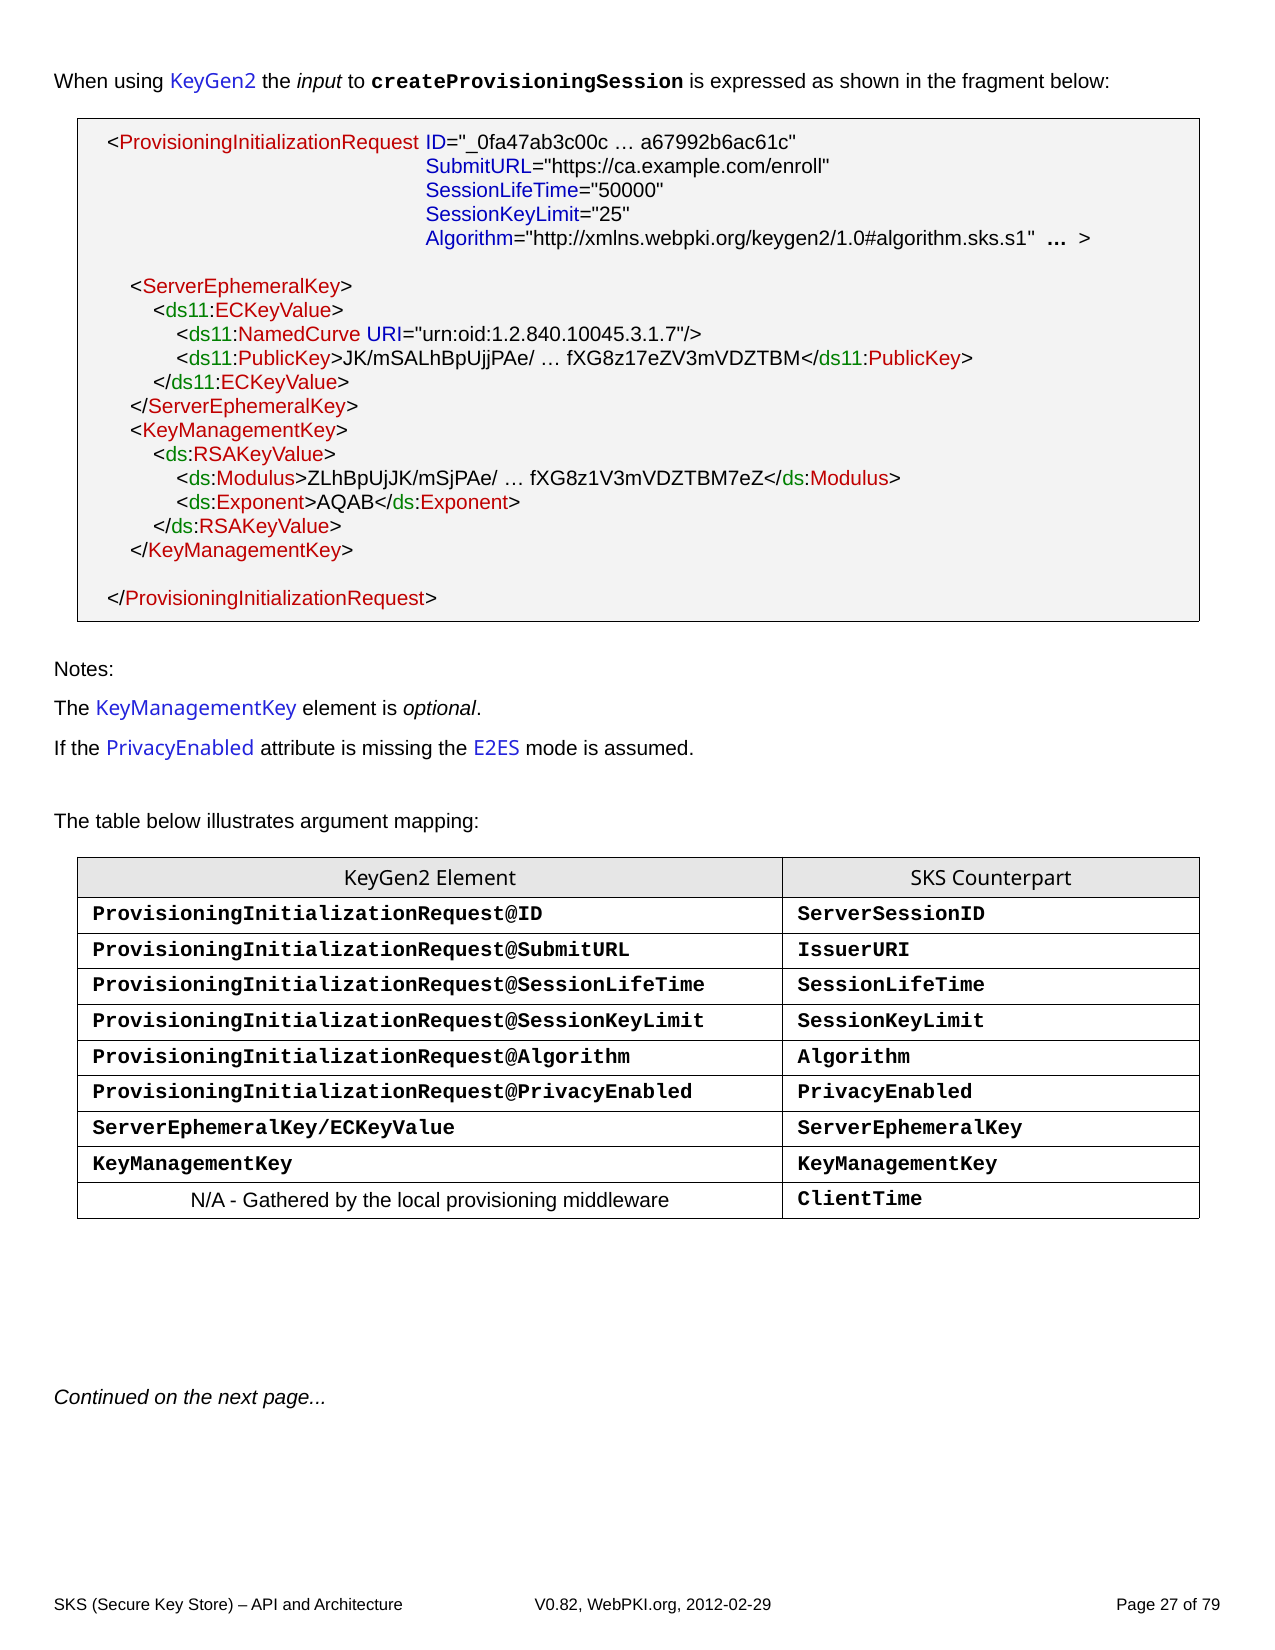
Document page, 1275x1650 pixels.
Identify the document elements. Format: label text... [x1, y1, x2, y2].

table_cell SessionKeyLimit [783, 1005, 1199, 1039]
table_cell Algorithm [783, 1041, 1199, 1075]
table_cell ServerEphemeralKey/ECKeyValue [78, 1112, 782, 1146]
text If the PrivacyEnabled attribute is missing the E2ES mode is assumed. [54, 733, 1221, 761]
table_header KeyGen2 Element [78, 858, 782, 897]
table_cell PrivacyEnabled [783, 1076, 1199, 1111]
table_cell ProvisioningInitializationRequest@ID [78, 898, 782, 933]
table_cell ProvisioningInitializationRequest@PrivacyEnabled [78, 1076, 782, 1111]
table_cell ProvisioningInitializationRequest@SubmitURL [78, 934, 782, 968]
table_cell SessionLifeTime [783, 969, 1199, 1004]
table_cell KeyManagementKey [78, 1147, 782, 1182]
table_cell ProvisioningInitializationRequest@Algorithm [78, 1041, 782, 1075]
text Continued on the next page... [54, 1385, 1221, 1409]
table_cell ServerEphemeralKey [783, 1112, 1199, 1146]
table_cell ServerSessionID [783, 898, 1199, 933]
table_cell N/A - Gathered by the local provisioning middleware [78, 1183, 782, 1218]
table_header SKS Counterpart [783, 858, 1199, 897]
table_cell ProvisioningInitializationRequest@SessionKeyLimit [78, 1005, 782, 1039]
table_cell ProvisioningInitializationRequest@SessionLifeTime [78, 969, 782, 1004]
text Notes: [54, 657, 1221, 681]
table_header <ProvisioningInitializationRequest ID="_0fa47ab3c00c … a67992b6ac61c" SubmitURL="https://ca.example.com/enroll" SessionLifeTime="50000" SessionKeyLimit="25" Algorithm="http://xmlns.webpki.org/keygen2/1.0#algorithm.sks.s1" … > <ServerEphemeralKey> <ds11:ECKeyValue> <ds11:NamedCurve URI="urn:oid:1.2.840.10045.3.1.7"/> <ds11:PublicKey>JK/mSALhBpUjjPAe/ … fXG8z17eZV3mVDZTBM</ds11:PublicKey> </ds11:ECKeyValue> </ServerEphemeralKey> <KeyManagementKey> <ds:RSAKeyValue> <ds:Modulus>ZLhBpUjJK/mSjPAe/ … fXG8z1V3mVDZTBM7eZ</ds:Modulus> <ds:Exponent>AQAB</ds:Exponent> </ds:RSAKeyValue> </KeyManagementKey> </ProvisioningInitializationRequest> [78, 119, 1199, 621]
table_cell KeyManagementKey [783, 1147, 1199, 1182]
text The table below illustrates argument mapping: [54, 809, 1221, 857]
table_cell ClientTime [783, 1183, 1199, 1218]
text When using KeyGen2 the input to createProvisioningSession is expressed as shown in the fragment below: [54, 66, 1221, 118]
table_cell IssuerURI [783, 934, 1199, 968]
text The KeyManagementKey element is optional. [54, 693, 1221, 721]
